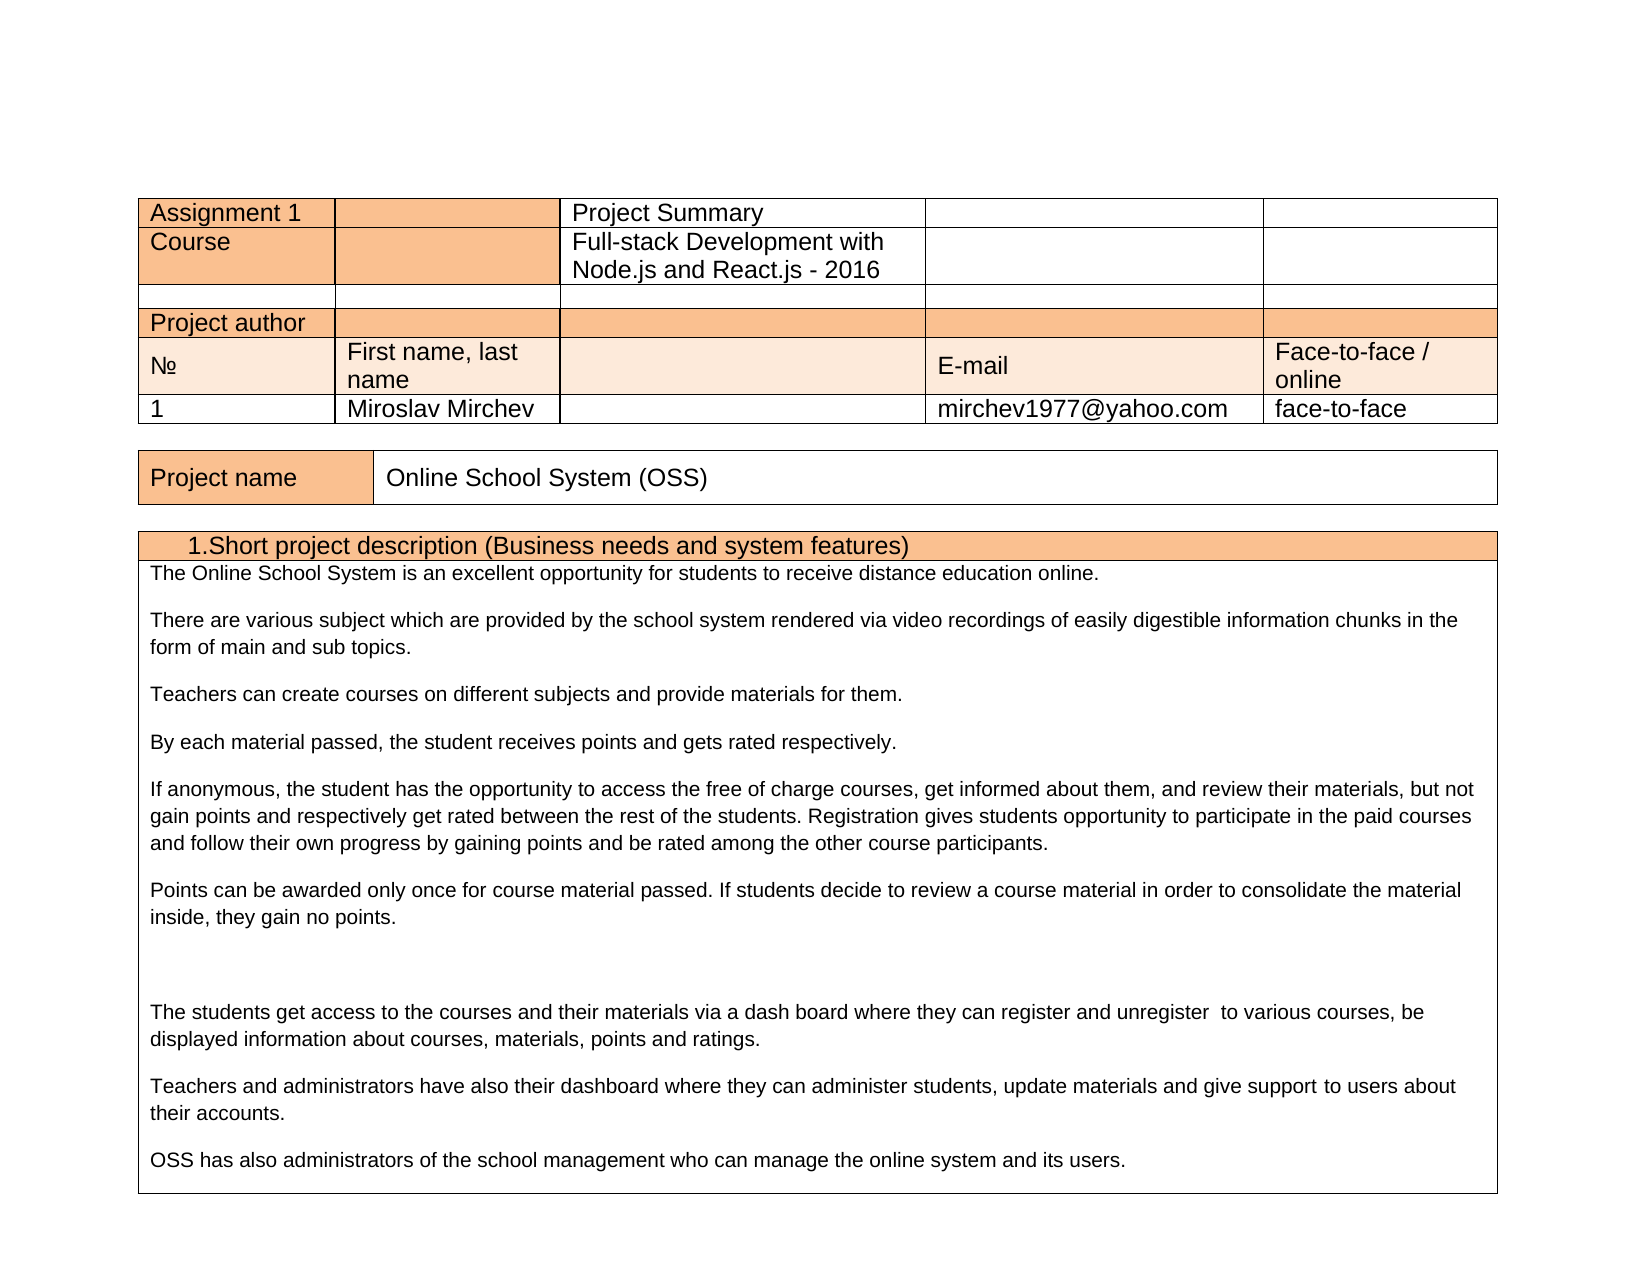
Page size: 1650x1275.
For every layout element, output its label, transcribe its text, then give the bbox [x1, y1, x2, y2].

table_cell Project author [139, 309, 334, 337]
table_cell E-mail [926, 338, 1263, 394]
table_header [336, 199, 559, 227]
table_header Project name [139, 451, 373, 504]
table_header Assignment 1 [139, 199, 334, 227]
table_cell [336, 285, 560, 308]
table_header Online School System (OSS) [374, 451, 1497, 504]
table_cell First name, last name [336, 338, 559, 394]
table_cell [926, 228, 1263, 284]
table_cell [926, 309, 1263, 337]
table_cell [336, 309, 559, 337]
table_cell [1264, 285, 1497, 308]
table_cell [561, 309, 925, 337]
table_cell [561, 395, 925, 423]
table_cell [1264, 228, 1497, 284]
table_cell № [139, 338, 334, 394]
table_cell The Online School System is an excellent opportunity for students to receive distance education online. There are various subject which are provided by the school system rendered via video recordings of easily digestible information chunks in the form of main and sub topics. Teachers can create courses on different subjects and provide materials for them. By each material passed, the student receives points and gets rated respectively. If anonymous, the student has the opportunity to access the free of charge courses, get informed about them, and review their materials, but not gain points and respectively get rated between the rest of the students. Registration gives students opportunity to participate in the paid courses and follow their own progress by gaining points and be rated among the other course participants. Points can be awarded only once for course material passed. If students decide to review a course material in order to consolidate the material inside, they gain no points. The students get access to the courses and their materials via a dash board where they can register and unregister to various courses, be displayed information about courses, materials, points and ratings. Teachers and administrators have also their dashboard where they can administer students, update materials and give support to users about their accounts. OSS has also administrators of the school management who can manage the online system and its users. [139, 561, 1497, 1193]
table_cell 1 [139, 395, 334, 423]
table_cell [336, 228, 559, 284]
table_cell [926, 285, 1263, 308]
table_cell face-to-face [1264, 395, 1497, 423]
table_cell Face-to-face / online [1264, 338, 1497, 394]
table_cell Course [139, 228, 334, 284]
table_cell [1264, 309, 1497, 337]
table_header [926, 199, 1263, 227]
table_header Project Summary [561, 199, 925, 227]
table_cell [561, 285, 925, 308]
table_header [1264, 199, 1497, 227]
table_cell Miroslav Mirchev [336, 395, 559, 423]
table_cell [561, 338, 925, 394]
table_header Short project description (Business needs and system features) [139, 532, 1497, 560]
table_cell Full-stack Development with Node.js and React.js - 2016 [561, 228, 925, 284]
table_cell mirchev1977@yahoo.com [926, 395, 1263, 423]
table_cell [139, 285, 335, 308]
